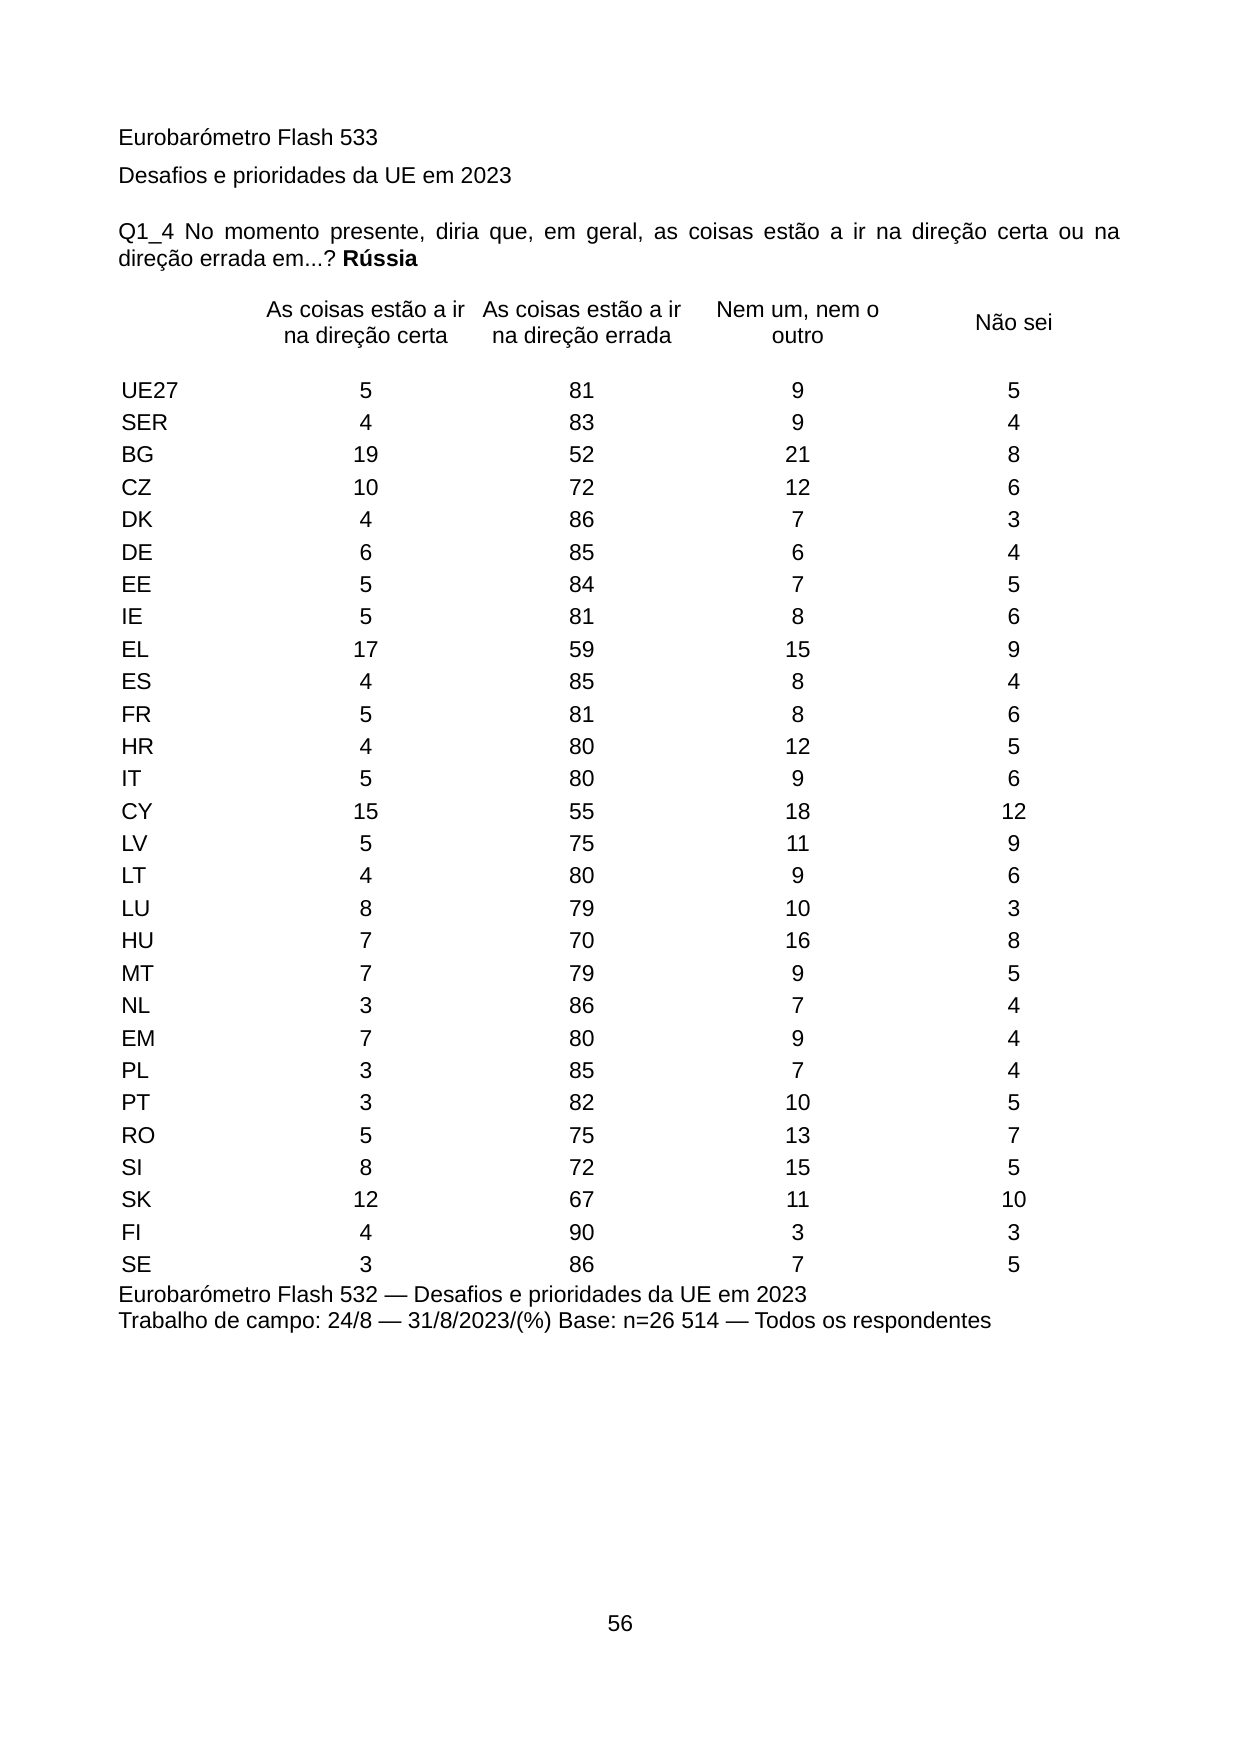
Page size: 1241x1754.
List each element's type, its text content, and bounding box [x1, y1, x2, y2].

table_header As coisas estão a ir na direção certa [258, 271, 474, 373]
table_cell 55 [474, 795, 690, 827]
table_cell 10 [690, 1086, 906, 1119]
table_cell 81 [474, 374, 690, 406]
table_cell 90 [474, 1216, 690, 1248]
table_cell IT [118, 762, 258, 795]
table_cell 8 [906, 438, 1122, 471]
table_cell 3 [258, 1248, 474, 1281]
table_cell 4 [258, 1216, 474, 1248]
table_cell ES [118, 665, 258, 697]
table_cell EM [118, 1021, 258, 1054]
table_cell 7 [906, 1119, 1122, 1151]
table_cell 4 [906, 1021, 1122, 1054]
table_cell HR [118, 730, 258, 762]
table_cell 19 [258, 438, 474, 471]
table_cell 79 [474, 892, 690, 924]
table_cell 7 [258, 1021, 474, 1054]
table_cell 5 [258, 827, 474, 859]
text Q1_4 No momento presente, diria que, em geral, as coisas estão a ir na direção certa ou na direção errada em...? Rússia [118, 218, 1122, 271]
table_cell 11 [690, 827, 906, 859]
table_cell 59 [474, 633, 690, 665]
table_cell 7 [258, 924, 474, 957]
table_cell 5 [906, 1151, 1122, 1183]
table_cell SER [118, 406, 258, 438]
table_cell 7 [258, 957, 474, 989]
table_cell 10 [258, 471, 474, 503]
table_cell 9 [690, 860, 906, 892]
table_cell FI [118, 1216, 258, 1248]
table_cell 80 [474, 762, 690, 795]
table_cell 7 [690, 503, 906, 536]
table_cell 81 [474, 600, 690, 633]
table_cell 10 [906, 1184, 1122, 1216]
table_cell 7 [690, 568, 906, 600]
table_cell 10 [690, 892, 906, 924]
table_cell 8 [906, 924, 1122, 957]
table_cell 52 [474, 438, 690, 471]
table_cell 5 [258, 568, 474, 600]
table_cell EL [118, 633, 258, 665]
table_cell 83 [474, 406, 690, 438]
table_cell 16 [690, 924, 906, 957]
table_header Nem um, nem o outro [690, 271, 906, 373]
table_cell SK [118, 1184, 258, 1216]
table_cell 75 [474, 1119, 690, 1151]
table_cell 5 [906, 1086, 1122, 1119]
table_cell 5 [258, 1119, 474, 1151]
table_cell 9 [906, 827, 1122, 859]
table_header [118, 271, 258, 373]
table_cell 3 [906, 1216, 1122, 1248]
table_cell 4 [906, 989, 1122, 1021]
table_cell 9 [690, 1021, 906, 1054]
table_cell 86 [474, 503, 690, 536]
table_cell 12 [258, 1184, 474, 1216]
table_cell 4 [906, 1054, 1122, 1086]
table_cell 9 [690, 762, 906, 795]
table_cell 4 [258, 860, 474, 892]
table_cell SI [118, 1151, 258, 1183]
table_cell 5 [906, 568, 1122, 600]
table_cell 72 [474, 471, 690, 503]
table_cell 3 [258, 989, 474, 1021]
table_cell 17 [258, 633, 474, 665]
table_cell 5 [258, 600, 474, 633]
table_cell 3 [906, 892, 1122, 924]
table_cell 82 [474, 1086, 690, 1119]
table_cell 6 [906, 762, 1122, 795]
table_cell 72 [474, 1151, 690, 1183]
table_cell 21 [690, 438, 906, 471]
table_cell FR [118, 698, 258, 730]
table_cell 4 [258, 406, 474, 438]
table_cell 5 [258, 762, 474, 795]
table_cell 84 [474, 568, 690, 600]
table_cell 8 [258, 1151, 474, 1183]
table_cell 8 [690, 665, 906, 697]
table_header As coisas estão a ir na direção errada [474, 271, 690, 373]
table_cell 7 [690, 1248, 906, 1281]
table_cell 5 [258, 374, 474, 406]
table_cell 9 [690, 957, 906, 989]
table_cell 86 [474, 989, 690, 1021]
table_cell LU [118, 892, 258, 924]
table_cell 79 [474, 957, 690, 989]
table_cell HU [118, 924, 258, 957]
table_cell 6 [690, 536, 906, 568]
table_cell 3 [258, 1054, 474, 1086]
table_cell 6 [906, 471, 1122, 503]
table_cell 11 [690, 1184, 906, 1216]
text Eurobarómetro Flash 532 — Desafios e prioridades da UE em 2023 [118, 1281, 1122, 1307]
table_cell 7 [690, 1054, 906, 1086]
table_cell 5 [906, 957, 1122, 989]
table_cell UE27 [118, 374, 258, 406]
table_cell 15 [690, 633, 906, 665]
table_cell 70 [474, 924, 690, 957]
table_cell 85 [474, 665, 690, 697]
table_cell 80 [474, 730, 690, 762]
table_cell 15 [258, 795, 474, 827]
table_cell SE [118, 1248, 258, 1281]
table_cell BG [118, 438, 258, 471]
table_cell NL [118, 989, 258, 1021]
table_cell 3 [906, 503, 1122, 536]
text Trabalho de campo: 24/8 — 31/8/2023/(%) Base: n=26 514 — Todos os respondentes [118, 1307, 1122, 1333]
table_cell PL [118, 1054, 258, 1086]
table_cell 5 [906, 1248, 1122, 1281]
table_cell 80 [474, 1021, 690, 1054]
table_cell 12 [906, 795, 1122, 827]
table_cell 80 [474, 860, 690, 892]
table_cell 18 [690, 795, 906, 827]
table_cell CZ [118, 471, 258, 503]
table_cell EE [118, 568, 258, 600]
table_cell 9 [906, 633, 1122, 665]
table_cell 9 [690, 374, 906, 406]
table_cell 6 [258, 536, 474, 568]
table_cell 3 [258, 1086, 474, 1119]
table_cell 85 [474, 1054, 690, 1086]
table_cell MT [118, 957, 258, 989]
table_cell 13 [690, 1119, 906, 1151]
table_cell 6 [906, 860, 1122, 892]
table_cell DK [118, 503, 258, 536]
table_cell LV [118, 827, 258, 859]
table_cell 3 [690, 1216, 906, 1248]
table_cell 12 [690, 730, 906, 762]
table_cell 81 [474, 698, 690, 730]
table_header Não sei [906, 271, 1122, 373]
table_cell 4 [258, 730, 474, 762]
table_cell IE [118, 600, 258, 633]
table_cell 4 [906, 665, 1122, 697]
table_cell 4 [258, 503, 474, 536]
table_cell LT [118, 860, 258, 892]
table_cell 6 [906, 698, 1122, 730]
table_cell 8 [690, 600, 906, 633]
table_cell 67 [474, 1184, 690, 1216]
table_cell 5 [258, 698, 474, 730]
table_cell 9 [690, 406, 906, 438]
table_cell 4 [258, 665, 474, 697]
table_cell 75 [474, 827, 690, 859]
table_cell 6 [906, 600, 1122, 633]
table_cell 4 [906, 406, 1122, 438]
table_cell 8 [258, 892, 474, 924]
table_cell 12 [690, 471, 906, 503]
table_cell 5 [906, 730, 1122, 762]
table_cell 15 [690, 1151, 906, 1183]
table_cell 5 [906, 374, 1122, 406]
table_cell PT [118, 1086, 258, 1119]
table_cell 85 [474, 536, 690, 568]
table_cell DE [118, 536, 258, 568]
table_cell 4 [906, 536, 1122, 568]
table_cell 8 [690, 698, 906, 730]
table_cell RO [118, 1119, 258, 1151]
table_cell 86 [474, 1248, 690, 1281]
table_cell 7 [690, 989, 906, 1021]
table_cell CY [118, 795, 258, 827]
